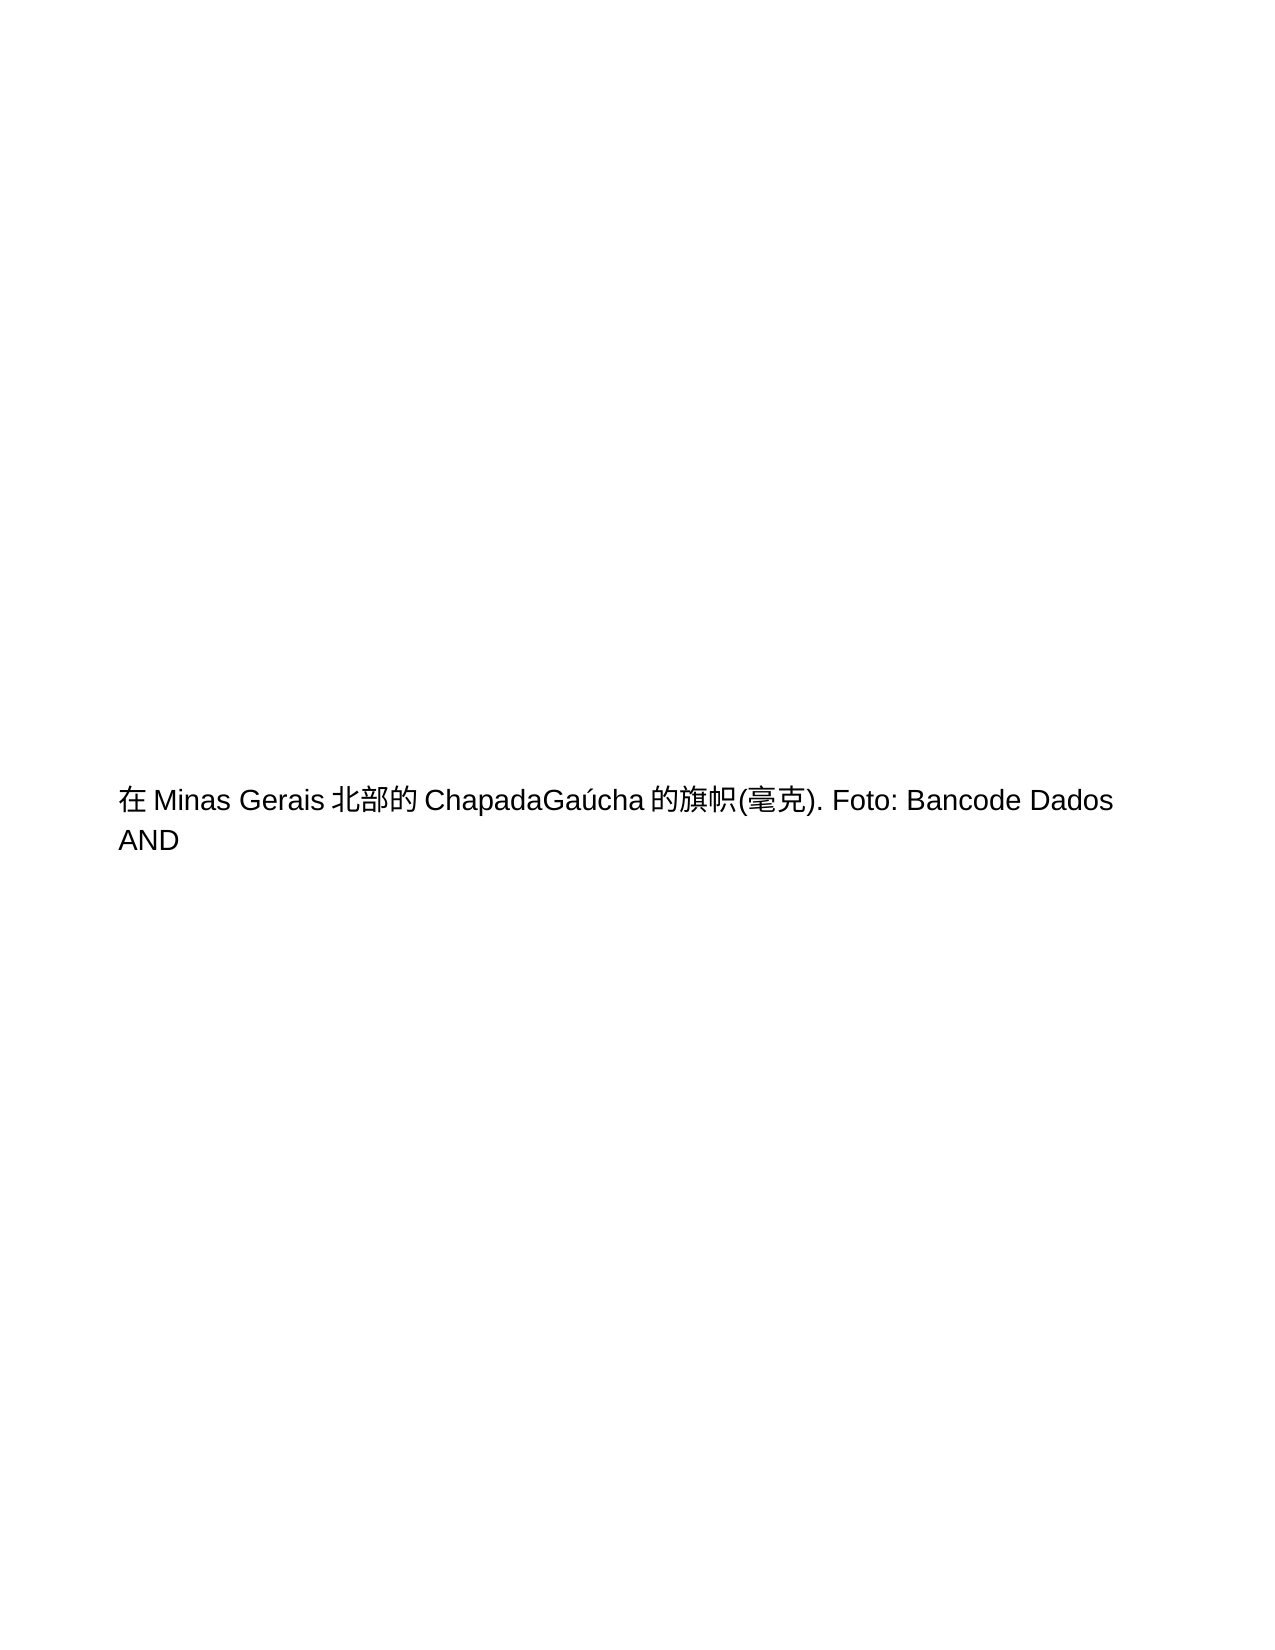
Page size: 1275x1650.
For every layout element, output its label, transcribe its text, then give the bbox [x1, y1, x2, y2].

text 在Minas Gerais北部的ChapadaGaúcha的旗帜(毫克). Foto: Bancode Dados AND [118, 118, 1157, 857]
